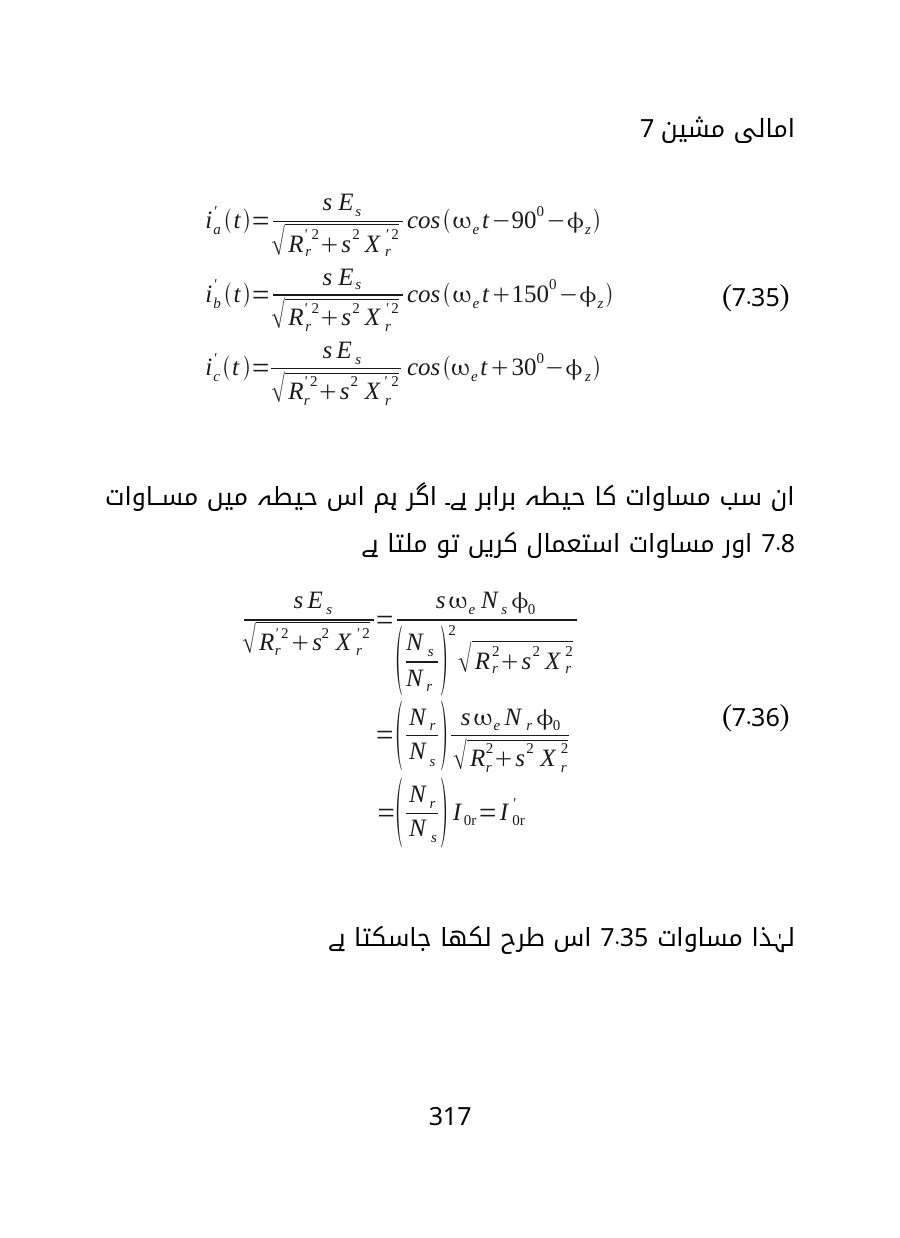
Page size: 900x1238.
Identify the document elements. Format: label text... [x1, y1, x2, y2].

table_header [105, 581, 706, 868]
table_header (7.36) [706, 581, 795, 868]
table_header [105, 182, 705, 427]
text لہٰذا مساوات 7.35 اس طرح لکھا جاسکتا ہے [105, 914, 795, 962]
text ان سب مساوات کا حیطہ برابر ہے۔ اگر ہم اس حیطہ میں مساوات 7.8 اور مساوات استعمال کریں تو ملتا ہے [105, 473, 795, 568]
table_header (7.35) [705, 182, 795, 427]
